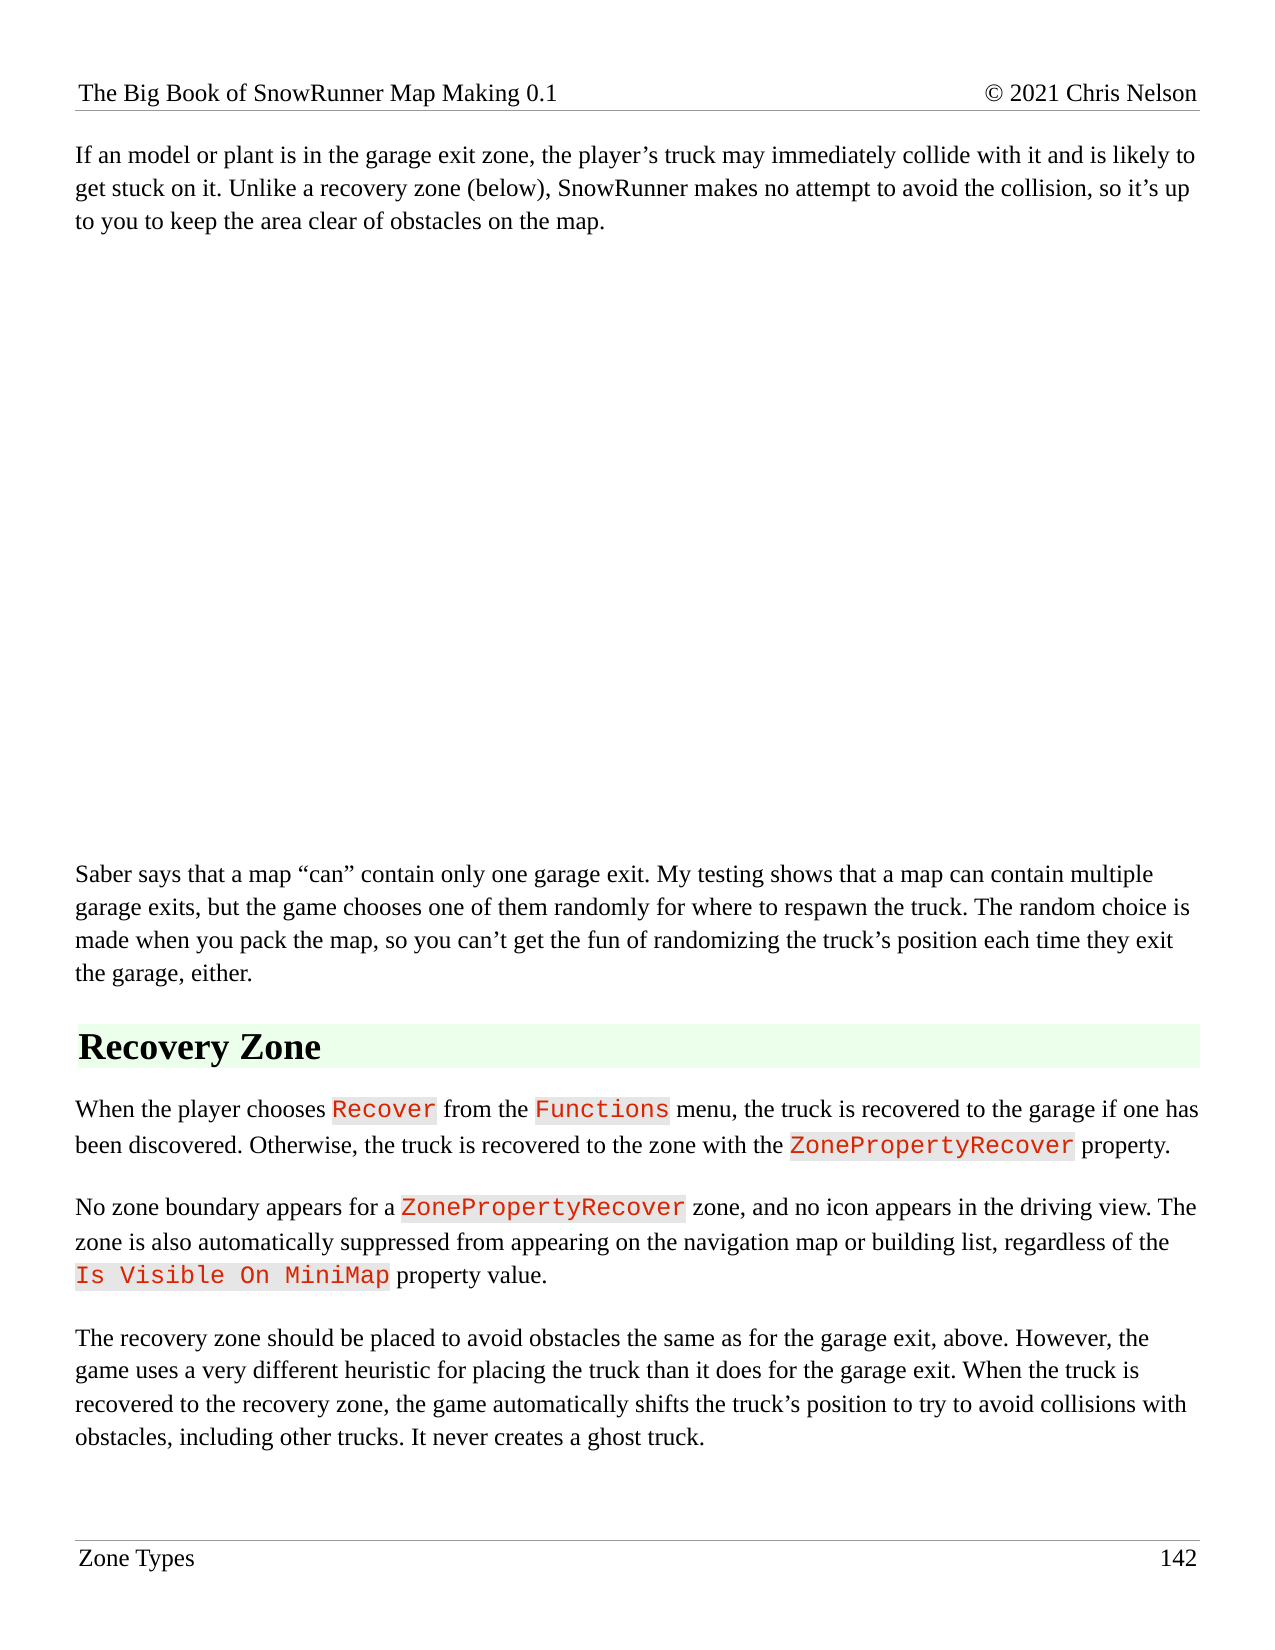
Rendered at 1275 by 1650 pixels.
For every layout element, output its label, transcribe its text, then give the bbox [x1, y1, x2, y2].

text If an model or plant is in the garage exit zone, the player’s truck may immediately collide with it and is likely to get stuck on it. Unlike a recovery zone (below), SnowRunner makes no attempt to avoid the collision, so it’s up to you to keep the area clear of obstacles on the map. [75, 140, 1200, 235]
text When the player chooses Recover from the Functions menu, the truck is recovered to the garage if one has been discovered. Otherwise, the truck is recovered to the zone with the ZonePropertyRecover property. [75, 1094, 1200, 1161]
text The recovery zone should be placed to avoid obstacles the same as for the garage exit, above. However, the game uses a very different heuristic for placing the truck than it does for the garage exit. When the truck is recovered to the recovery zone, the game automatically shifts the truck’s position to try to avoid collisions with obstacles, including other trucks. It never creates a ghost truck. [75, 1323, 1200, 1450]
subtitle Recovery Zone [78, 1024, 1200, 1068]
text No zone boundary appears for a ZonePropertyRecover zone, and no icon appears in the driving view. The zone is also automatically suppressed from appearing on the navigation map or building list, regardless of the Is Visible On MiniMap property value. [75, 1192, 1200, 1291]
text Saber says that a map “can” contain only one garage exit. My testing shows that a map can contain multiple garage exits, but the game chooses one of them randomly for where to respawn the truck. The random choice is made when you pack the map, so you can’t get the fun of randomizing the truck’s position each time they exit the garage, either. [75, 859, 1200, 987]
